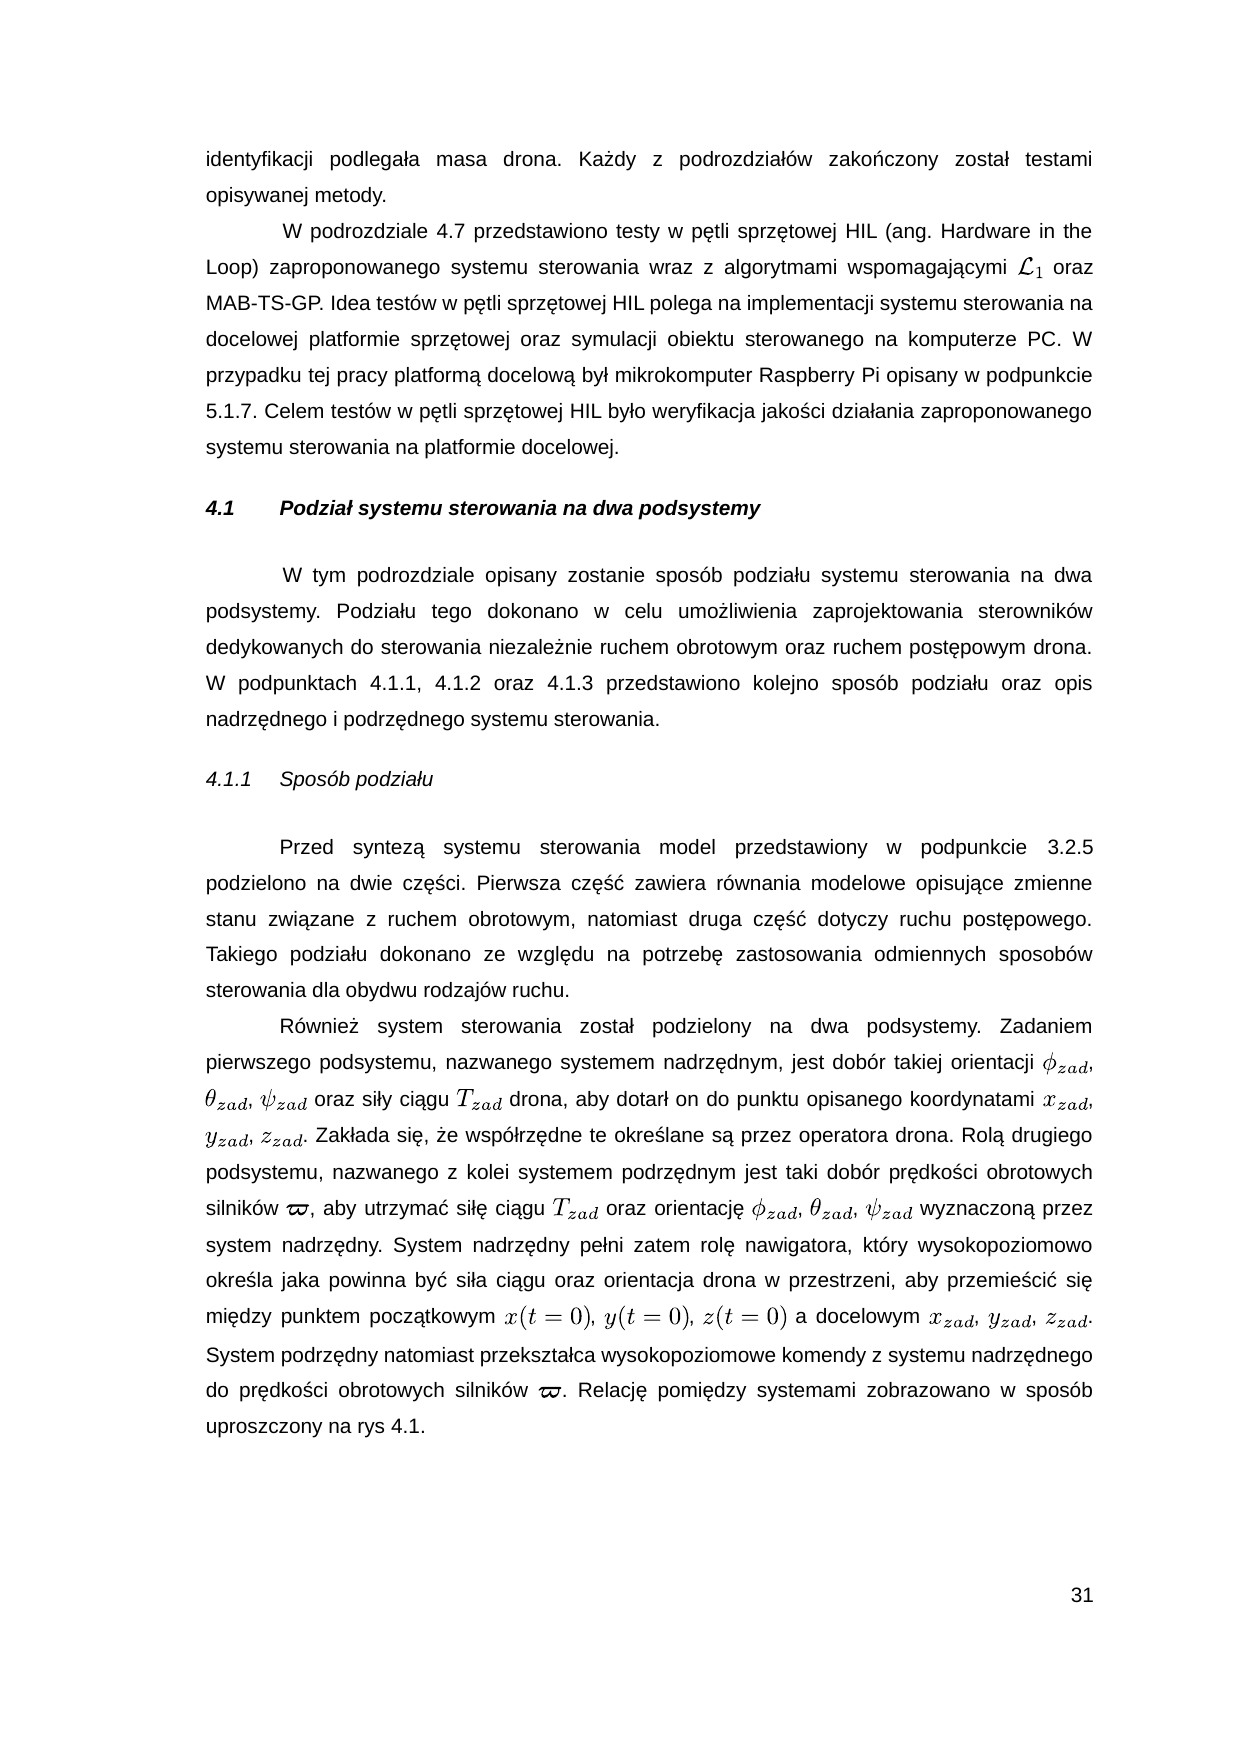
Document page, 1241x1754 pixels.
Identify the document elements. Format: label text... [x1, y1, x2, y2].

text Również system sterowania został podzielony na dwa podsystemy. Zadaniem pierwszego podsystemu, nazwanego systemem nadrzędnym, jest dobór takiej orientacji , , oraz siły ciągu drona, aby dotarł on do punktu opisanego koordynatami , , . Zakłada się, że współrzędne te określane są przez operatora drona. Rolą drugiego podsystemu, nazwanego z kolei systemem podrzędnym jest taki dobór prędkości obrotowych silników , aby utrzymać siłę ciągu oraz orientację , , wyznaczoną przez system nadrzędny. System nadrzędny pełni zatem rolę nawigatora, który wysokopoziomowo określa jaka powinna być siła ciągu oraz orientacja drona w przestrzeni, aby przemieścić się między punktem początkowym , , a docelowym , , . System podrzędny natomiast przekształca wysokopoziomowe komendy z systemu nadrzędnego do prędkości obrotowych silników . Relację pomiędzy systemami zobrazowano w sposób uproszczony na rys 4.1. [206, 1014, 1093, 1438]
text identyfikacji podlegała masa drona. Każdy z podrozdziałów zakończony został testami opisywanej metody. [206, 147, 1093, 207]
text Przed syntezą systemu sterowania model przedstawiony w podpunkcie 3.2.5 podzielono na dwie części. Pierwsza część zawiera równania modelowe opisujące zmienne stanu związane z ruchem obrotowym, natomiast druga część dotyczy ruchu postępowego. Takiego podziału dokonano ze względu na potrzebę zastosowania odmiennych sposobów sterowania dla obydwu rodzajów ruchu. [206, 834, 1093, 1002]
subtitle Sposób podziału [206, 767, 1093, 791]
text W podrozdziale 4.7 przedstawiono testy w pętli sprzętowej HIL (ang. Hardware in the Loop) zaproponowanego systemu sterowania wraz z algorytmami wspomagającymi oraz MAB-TS-GP. Idea testów w pętli sprzętowej HIL polega na implementacji systemu sterowania na docelowej platformie sprzętowej oraz symulacji obiektu sterowanego na komputerze PC. W przypadku tej pracy platformą docelową był mikrokomputer Raspberry Pi opisany w podpunkcie 5.1.7. Celem testów w pętli sprzętowej HIL było weryfikacja jakości działania zaproponowanego systemu sterowania na platformie docelowej. [206, 219, 1093, 458]
text W tym podrozdziale opisany zostanie sposób podziału systemu sterowania na dwa podsystemy. Podziału tego dokonano w celu umożliwienia zaprojektowania sterowników dedykowanych do sterowania niezależnie ruchem obrotowym oraz ruchem postępowym drona. W podpunktach 4.1.1, 4.1.2 oraz 4.1.3 przedstawiono kolejno sposób podziału oraz opis nadrzędnego i podrzędnego systemu sterowania. [206, 563, 1093, 730]
subtitle Podział systemu sterowania na dwa podsystemy [206, 495, 1093, 519]
